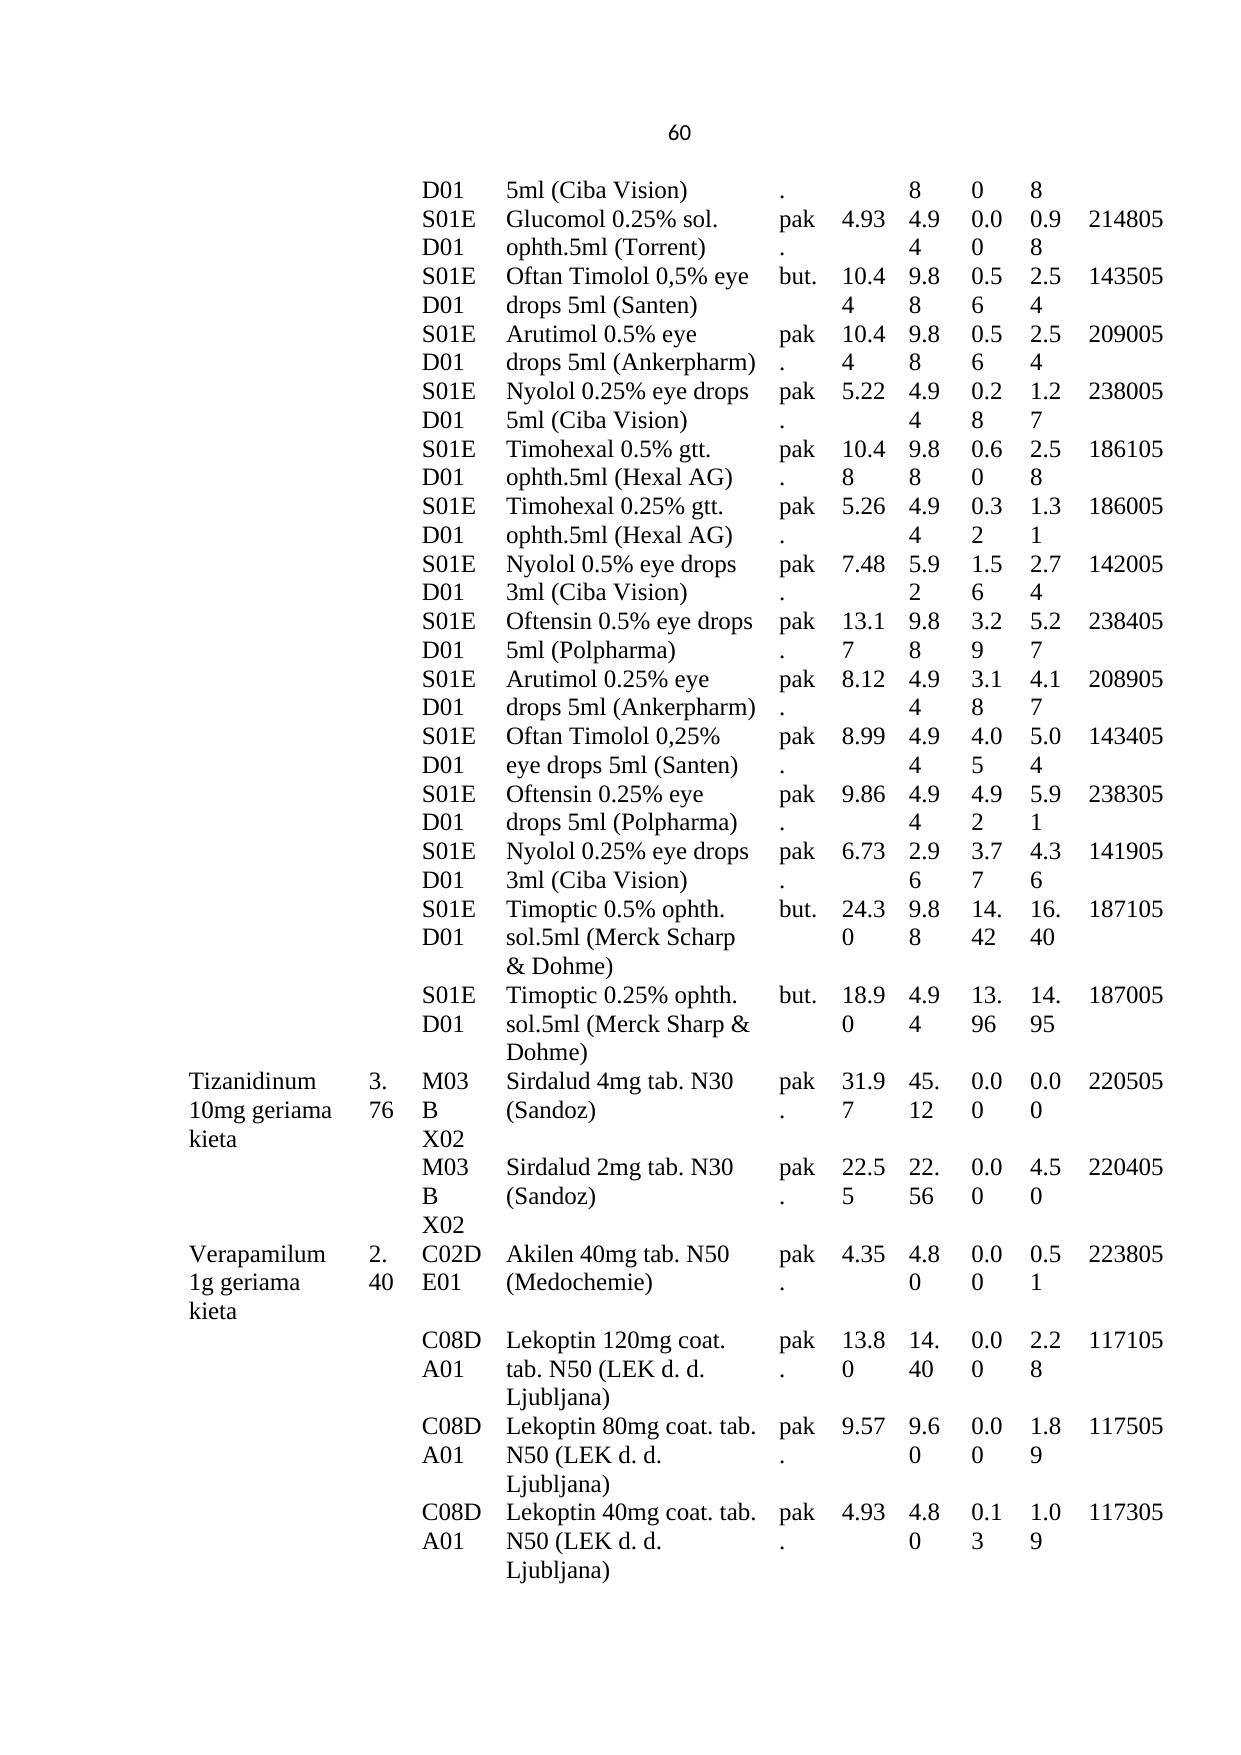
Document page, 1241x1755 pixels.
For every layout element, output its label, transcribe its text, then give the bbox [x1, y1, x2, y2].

table_cell pak. [768, 1411, 830, 1497]
table_cell [357, 319, 410, 376]
table_cell 0.98 [1019, 204, 1077, 261]
table_cell S01E D01 [410, 894, 494, 980]
table_cell 186005 [1077, 491, 1181, 549]
table_cell 0.00 [960, 204, 1018, 261]
table_cell S01E D01 [410, 836, 494, 894]
table_cell pak. [768, 1066, 830, 1152]
table_cell pak. [768, 1153, 830, 1239]
table_cell 31.97 [830, 1066, 897, 1152]
table_cell 0.60 [960, 434, 1018, 491]
table_cell [177, 894, 357, 980]
table_cell Timoptic 0.5% ophth. sol.5ml (Merck Scharp & Dohme) [495, 894, 768, 980]
table_cell 2.54 [1019, 261, 1077, 319]
table_cell 0.56 [960, 261, 1018, 319]
table_cell pak. [768, 1325, 830, 1411]
table_cell 0.56 [960, 319, 1018, 376]
table_cell [177, 1498, 357, 1584]
table_cell 4.94 [897, 491, 960, 549]
table_cell 3.76 [357, 1066, 410, 1152]
table_cell 4.80 [897, 1498, 960, 1584]
table_cell 4.94 [897, 664, 960, 721]
table_cell [357, 836, 410, 894]
table_cell 1.09 [1019, 1498, 1077, 1584]
table_cell S01E D01 [410, 664, 494, 721]
table_cell pak. [768, 319, 830, 376]
table_cell C08D A01 [410, 1411, 494, 1497]
table_cell [1077, 175, 1181, 204]
table_cell [177, 175, 357, 204]
table_cell 3.77 [960, 836, 1018, 894]
table_cell 117305 [1077, 1498, 1181, 1584]
table_cell S01E D01 [410, 549, 494, 606]
table_cell [177, 721, 357, 779]
table_cell Oftensin 0.5% eye drops 5ml (Polpharma) [495, 606, 768, 664]
table_cell pak. [768, 1239, 830, 1325]
table_cell 4.17 [1019, 664, 1077, 721]
table_cell 9.86 [830, 779, 897, 836]
table_cell Verapamilum 1g geriama kieta [177, 1239, 357, 1325]
table_cell 4.05 [960, 721, 1018, 779]
table_cell pak. [768, 721, 830, 779]
table_cell 143505 [1077, 261, 1181, 319]
table_cell 238305 [1077, 779, 1181, 836]
table_cell [830, 175, 897, 204]
table_cell 45.12 [897, 1066, 960, 1152]
table_cell [357, 1325, 410, 1411]
table_cell 223805 [1077, 1239, 1181, 1325]
table_cell S01E D01 [410, 376, 494, 434]
table_cell [357, 664, 410, 721]
table_cell 4.92 [960, 779, 1018, 836]
table_cell 2.58 [1019, 434, 1077, 491]
table_cell Lekoptin 40mg coat. tab. N50 (LEK d. d. Ljubljana) [495, 1498, 768, 1584]
table_cell [357, 261, 410, 319]
table_cell Sirdalud 2mg tab. N30 (Sandoz) [495, 1153, 768, 1239]
table_cell 186105 [1077, 434, 1181, 491]
table_cell 208905 [1077, 664, 1181, 721]
table_cell [177, 376, 357, 434]
table_cell but. [768, 894, 830, 980]
table_cell M03B X02 [410, 1153, 494, 1239]
table_cell [357, 1153, 410, 1239]
table_cell [177, 664, 357, 721]
table_cell [357, 1498, 410, 1584]
table_cell [177, 1411, 357, 1497]
table_cell 2.96 [897, 836, 960, 894]
table_cell 4.94 [897, 376, 960, 434]
table_cell 13.80 [830, 1325, 897, 1411]
table_cell Arutimol 0.25% eye drops 5ml (Ankerpharm) [495, 664, 768, 721]
table_cell [357, 491, 410, 549]
table_cell [357, 434, 410, 491]
table_cell [177, 836, 357, 894]
table_cell 9.88 [897, 894, 960, 980]
table_cell 1.31 [1019, 491, 1077, 549]
table_cell C02D E01 [410, 1239, 494, 1325]
table_cell Oftan Timolol 0,25% eye drops 5ml (Santen) [495, 721, 768, 779]
table_cell but. [768, 261, 830, 319]
table_cell [177, 261, 357, 319]
table_cell [177, 434, 357, 491]
table_cell [357, 204, 410, 261]
table_cell 4.93 [830, 204, 897, 261]
table_cell 4.80 [897, 1239, 960, 1325]
table_cell [357, 175, 410, 204]
table_cell [357, 606, 410, 664]
table_cell 141905 [1077, 836, 1181, 894]
table_cell 8.12 [830, 664, 897, 721]
table_cell 13.17 [830, 606, 897, 664]
table_cell 5.26 [830, 491, 897, 549]
table_cell [357, 980, 410, 1066]
table_cell 187005 [1077, 980, 1181, 1066]
table_cell 6.73 [830, 836, 897, 894]
table_cell 2.28 [1019, 1325, 1077, 1411]
table_cell 0 [960, 175, 1018, 204]
table_cell 5ml (Ciba Vision) [495, 175, 768, 204]
table_cell [177, 549, 357, 606]
table_cell pak. [768, 376, 830, 434]
table_cell Glucomol 0.25% sol. ophth.5ml (Torrent) [495, 204, 768, 261]
table_cell 13.96 [960, 980, 1018, 1066]
table_cell 0.00 [1019, 1066, 1077, 1152]
table_cell 10.44 [830, 261, 897, 319]
table_cell 5.91 [1019, 779, 1077, 836]
table_cell 5.27 [1019, 606, 1077, 664]
table_cell 8 [897, 175, 960, 204]
table_cell 0.00 [960, 1411, 1018, 1497]
table_cell pak. [768, 204, 830, 261]
table_cell [357, 1411, 410, 1497]
table_cell M03B X02 [410, 1066, 494, 1152]
table_cell Nyolol 0.25% eye drops 5ml (Ciba Vision) [495, 376, 768, 434]
table_cell S01E D01 [410, 491, 494, 549]
table_cell [177, 319, 357, 376]
table_cell 10.48 [830, 434, 897, 491]
table_cell 7.48 [830, 549, 897, 606]
table_cell S01E D01 [410, 261, 494, 319]
table_cell 4.35 [830, 1239, 897, 1325]
table_cell C08D A01 [410, 1498, 494, 1584]
table_cell Akilen 40mg tab. N50 (Medochemie) [495, 1239, 768, 1325]
table_cell 2.54 [1019, 319, 1077, 376]
table_cell 220505 [1077, 1066, 1181, 1152]
table_cell 22.56 [897, 1153, 960, 1239]
table_cell 22.55 [830, 1153, 897, 1239]
table_cell 18.90 [830, 980, 897, 1066]
table_cell 4.93 [830, 1498, 897, 1584]
table_cell 5.92 [897, 549, 960, 606]
table_cell S01E D01 [410, 606, 494, 664]
table_cell [357, 376, 410, 434]
table_cell 0.00 [960, 1066, 1018, 1152]
table_cell 117105 [1077, 1325, 1181, 1411]
table_cell pak. [768, 549, 830, 606]
table_cell pak. [768, 836, 830, 894]
table_cell 238405 [1077, 606, 1181, 664]
table_cell Lekoptin 80mg coat. tab. N50 (LEK d. d. Ljubljana) [495, 1411, 768, 1497]
table_cell D01 [410, 175, 494, 204]
table_cell pak. [768, 606, 830, 664]
table_cell pak. [768, 491, 830, 549]
table_cell [177, 606, 357, 664]
table_cell 142005 [1077, 549, 1181, 606]
table_cell pak. [768, 1498, 830, 1584]
table_cell 4.94 [897, 779, 960, 836]
table_cell 2.40 [357, 1239, 410, 1325]
table_cell 209005 [1077, 319, 1181, 376]
table_cell Sirdalud 4mg tab. N30 (Sandoz) [495, 1066, 768, 1152]
table_cell . [768, 175, 830, 204]
table_cell 0.00 [960, 1239, 1018, 1325]
table_cell 16.40 [1019, 894, 1077, 980]
table_cell 14.42 [960, 894, 1018, 980]
table_cell 8.99 [830, 721, 897, 779]
table_cell pak. [768, 779, 830, 836]
table_cell pak. [768, 434, 830, 491]
table_cell S01E D01 [410, 779, 494, 836]
table_cell [177, 779, 357, 836]
table_cell 3.29 [960, 606, 1018, 664]
table_cell Timoptic 0.25% ophth. sol.5ml (Merck Sharp & Dohme) [495, 980, 768, 1066]
table_cell [177, 491, 357, 549]
table_cell 187105 [1077, 894, 1181, 980]
table_cell 10.44 [830, 319, 897, 376]
table_cell S01E D01 [410, 204, 494, 261]
table_cell pak. [768, 664, 830, 721]
table_cell Timohexal 0.25% gtt. ophth.5ml (Hexal AG) [495, 491, 768, 549]
table_cell Nyolol 0.25% eye drops 3ml (Ciba Vision) [495, 836, 768, 894]
table_cell 238005 [1077, 376, 1181, 434]
table_cell Arutimol 0.5% eye drops 5ml (Ankerpharm) [495, 319, 768, 376]
table_cell Nyolol 0.5% eye drops 3ml (Ciba Vision) [495, 549, 768, 606]
table_cell 117505 [1077, 1411, 1181, 1497]
table_cell 5.22 [830, 376, 897, 434]
table_cell 0.00 [960, 1153, 1018, 1239]
table_cell 1.56 [960, 549, 1018, 606]
table_cell [177, 1153, 357, 1239]
table_cell 214805 [1077, 204, 1181, 261]
table_cell Oftan Timolol 0,5% eye drops 5ml (Santen) [495, 261, 768, 319]
table_cell S01E D01 [410, 721, 494, 779]
table_cell 4.50 [1019, 1153, 1077, 1239]
table_cell 4.94 [897, 980, 960, 1066]
table_cell but. [768, 980, 830, 1066]
table_cell S01E D01 [410, 319, 494, 376]
table_cell 8 [1019, 175, 1077, 204]
table_cell Lekoptin 120mg coat. tab. N50 (LEK d. d. Ljubljana) [495, 1325, 768, 1411]
table_cell 0.13 [960, 1498, 1018, 1584]
table_cell [357, 549, 410, 606]
table_cell [357, 721, 410, 779]
table_cell [177, 980, 357, 1066]
table_cell 2.74 [1019, 549, 1077, 606]
table_cell Oftensin 0.25% eye drops 5ml (Polpharma) [495, 779, 768, 836]
table_cell 14.95 [1019, 980, 1077, 1066]
table_cell 9.88 [897, 606, 960, 664]
table_cell [177, 204, 357, 261]
table_cell [177, 1325, 357, 1411]
table_cell 24.30 [830, 894, 897, 980]
table_cell S01E D01 [410, 434, 494, 491]
table_cell 1.27 [1019, 376, 1077, 434]
table_cell Tizanidinum 10mg geriama kieta [177, 1066, 357, 1152]
table_cell 0.28 [960, 376, 1018, 434]
table_cell S01E D01 [410, 980, 494, 1066]
table_cell [357, 779, 410, 836]
table_cell 4.36 [1019, 836, 1077, 894]
table_cell 9.57 [830, 1411, 897, 1497]
table_cell 9.88 [897, 261, 960, 319]
table_cell 9.88 [897, 319, 960, 376]
table_cell 220405 [1077, 1153, 1181, 1239]
table_cell 9.88 [897, 434, 960, 491]
table_cell 0.00 [960, 1325, 1018, 1411]
table_cell [357, 894, 410, 980]
table_cell 3.18 [960, 664, 1018, 721]
table_cell 1.89 [1019, 1411, 1077, 1497]
table_cell 14.40 [897, 1325, 960, 1411]
table_cell 4.94 [897, 204, 960, 261]
table_cell Timohexal 0.5% gtt. ophth.5ml (Hexal AG) [495, 434, 768, 491]
table_cell 0.51 [1019, 1239, 1077, 1325]
table_cell 0.32 [960, 491, 1018, 549]
table_cell 4.94 [897, 721, 960, 779]
table_cell 143405 [1077, 721, 1181, 779]
table_cell 9.60 [897, 1411, 960, 1497]
table_cell C08D A01 [410, 1325, 494, 1411]
table_cell 5.04 [1019, 721, 1077, 779]
